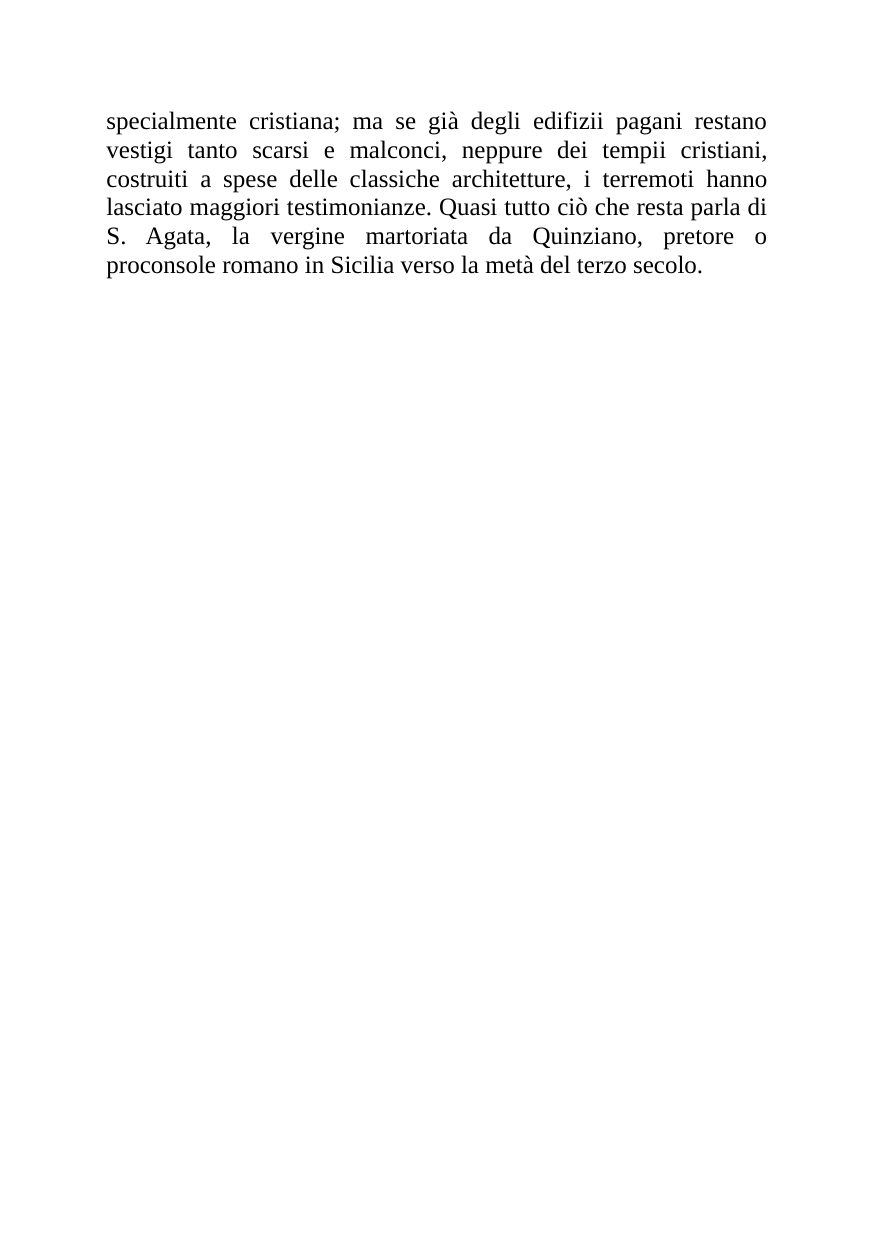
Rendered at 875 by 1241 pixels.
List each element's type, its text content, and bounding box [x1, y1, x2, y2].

text specialmente cristiana; ma se già degli edifizii pagani restano vestigi tanto scarsi e malconci, neppure dei tempii cristiani, costruiti a spese delle classiche architetture, i terremoti hanno lasciato maggiori testimonianze. Quasi tutto ciò che resta parla di S. Agata, la vergine martoriata da Quinziano, pretore o proconsole romano in Sicilia verso la metà del terzo secolo. [106, 106, 768, 279]
